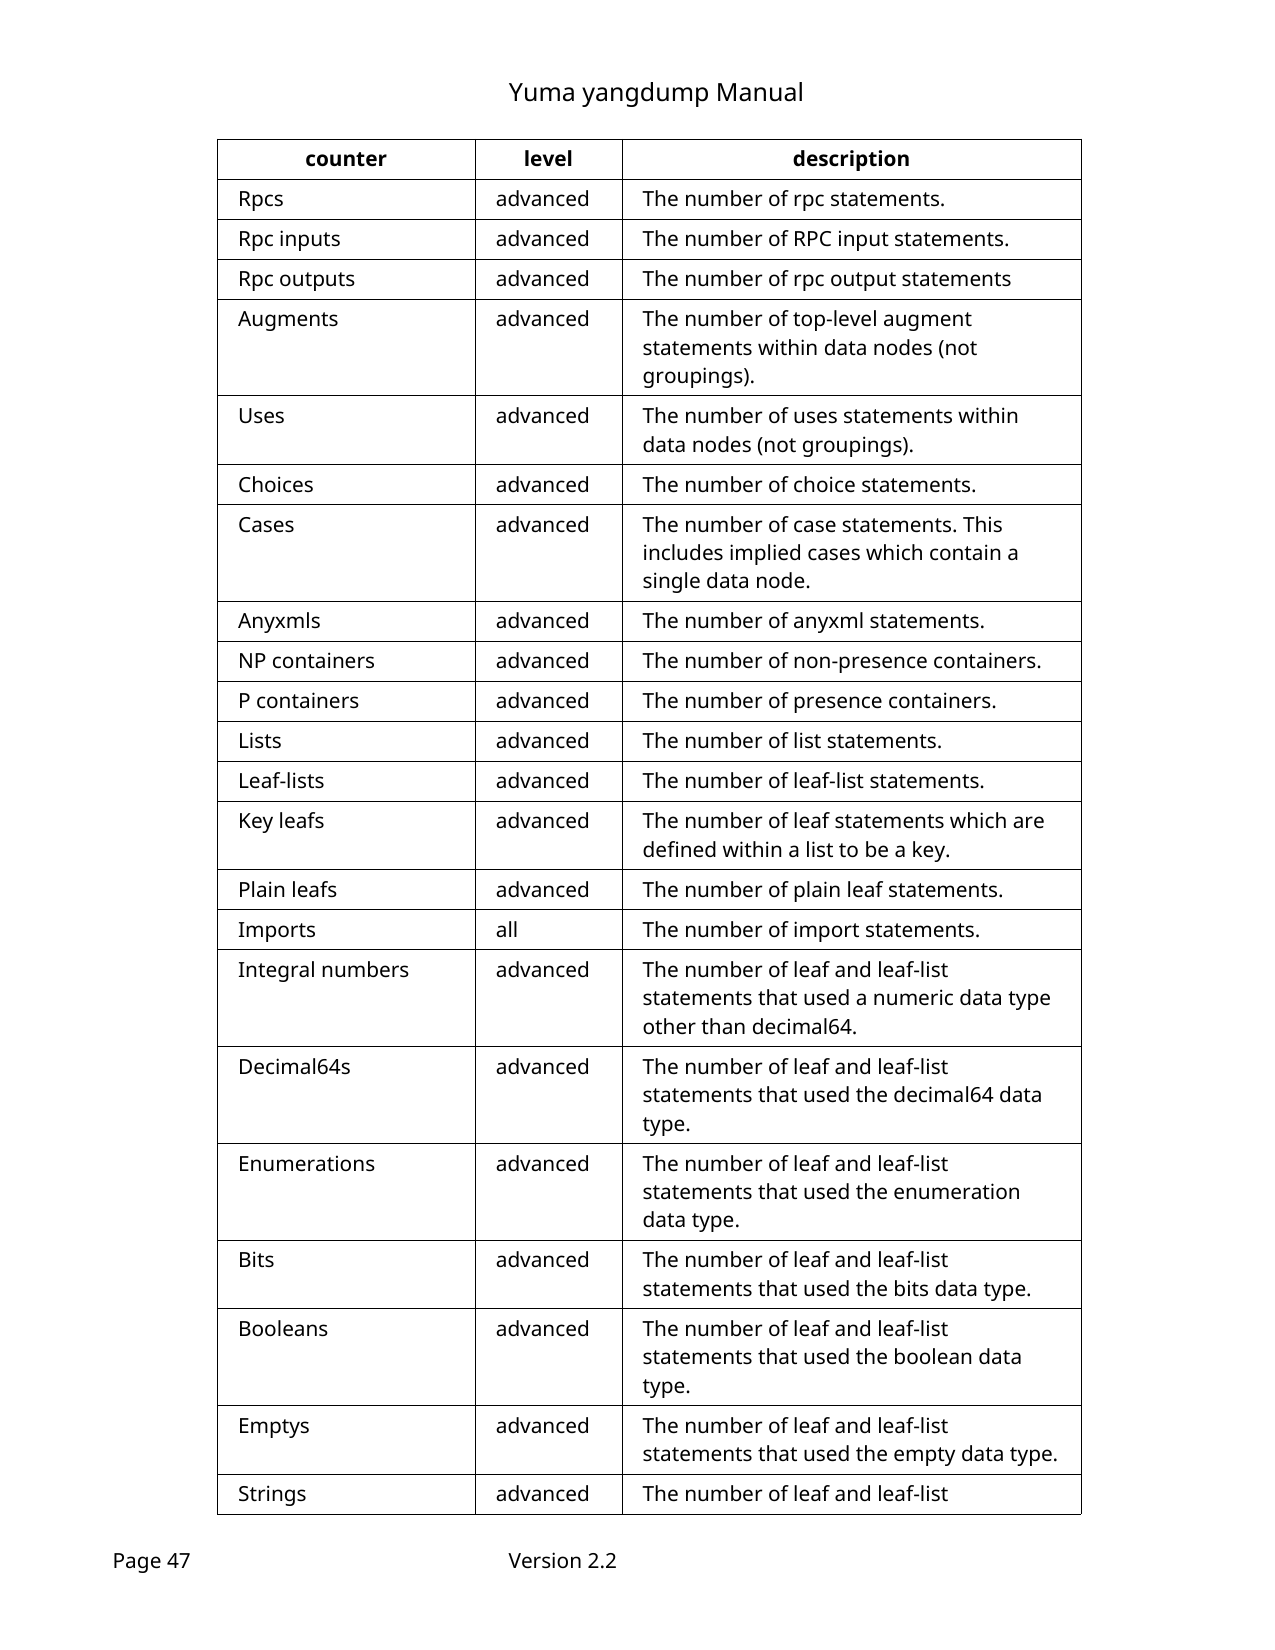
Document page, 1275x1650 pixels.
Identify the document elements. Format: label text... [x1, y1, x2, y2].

table_cell Cases [218, 505, 475, 601]
table_cell advanced [476, 802, 622, 869]
table_cell Rpcs [218, 180, 475, 218]
table_cell Rpc outputs [218, 260, 475, 298]
table_cell P containers [218, 682, 475, 721]
table_cell The number of uses statements within data nodes (not groupings). [623, 396, 1081, 464]
table_cell Emptys [218, 1406, 475, 1473]
table_cell advanced [476, 1047, 622, 1143]
table_cell The number of leaf and leaf-list [623, 1475, 1081, 1513]
table_cell The number of non-presence containers. [623, 642, 1081, 681]
table_cell The number of rpc output statements [623, 260, 1081, 298]
table_cell The number of leaf and leaf-list statements that used the boolean data type. [623, 1309, 1081, 1405]
table_cell Lists [218, 722, 475, 761]
table_cell advanced [476, 870, 622, 909]
table_cell The number of leaf and leaf-list statements that used the enumeration data type. [623, 1144, 1081, 1240]
table_cell advanced [476, 1406, 622, 1473]
table_cell advanced [476, 465, 622, 504]
table_cell advanced [476, 505, 622, 601]
table_cell all [476, 910, 622, 949]
table_cell advanced [476, 300, 622, 395]
table_cell The number of case statements. This includes implied cases which contain a single data node. [623, 505, 1081, 601]
table_cell advanced [476, 220, 622, 258]
table_cell The number of presence containers. [623, 682, 1081, 721]
table_cell The number of leaf-list statements. [623, 762, 1081, 801]
table_cell advanced [476, 1241, 622, 1308]
table_cell Strings [218, 1475, 475, 1513]
table_cell Integral numbers [218, 950, 475, 1046]
table_cell Uses [218, 396, 475, 464]
table_cell Leaf-lists [218, 762, 475, 801]
table_cell The number of leaf and leaf-list statements that used the decimal64 data type. [623, 1047, 1081, 1143]
table_cell The number of top-level augment statements within data nodes (not groupings). [623, 300, 1081, 395]
table_cell The number of anyxml statements. [623, 602, 1081, 641]
table_cell advanced [476, 180, 622, 218]
table_cell Choices [218, 465, 475, 504]
table_cell Decimal64s [218, 1047, 475, 1143]
table_cell The number of list statements. [623, 722, 1081, 761]
table_cell NP containers [218, 642, 475, 681]
table_cell The number of rpc statements. [623, 180, 1081, 218]
table_cell The number of import statements. [623, 910, 1081, 949]
table_cell The number of leaf and leaf-list statements that used the bits data type. [623, 1241, 1081, 1308]
table_cell Booleans [218, 1309, 475, 1405]
table_cell Augments [218, 300, 475, 395]
table_cell Plain leafs [218, 870, 475, 909]
table_cell The number of RPC input statements. [623, 220, 1081, 258]
table_cell The number of plain leaf statements. [623, 870, 1081, 909]
table_cell Enumerations [218, 1144, 475, 1240]
table_cell advanced [476, 950, 622, 1046]
table_cell The number of leaf and leaf-list statements that used a numeric data type other than decimal64. [623, 950, 1081, 1046]
table_cell advanced [476, 1475, 622, 1513]
table_cell advanced [476, 1309, 622, 1405]
table_cell Imports [218, 910, 475, 949]
table_cell Key leafs [218, 802, 475, 869]
table_cell advanced [476, 722, 622, 761]
table_cell advanced [476, 1144, 622, 1240]
table_header counter [218, 140, 475, 178]
table_cell The number of leaf and leaf-list statements that used the empty data type. [623, 1406, 1081, 1473]
table_cell advanced [476, 762, 622, 801]
table_cell advanced [476, 602, 622, 641]
table_header level [476, 140, 622, 178]
table_cell Anyxmls [218, 602, 475, 641]
table_cell advanced [476, 260, 622, 298]
table_header description [623, 140, 1081, 178]
table_cell advanced [476, 682, 622, 721]
table_cell Bits [218, 1241, 475, 1308]
table_cell The number of leaf statements which are defined within a list to be a key. [623, 802, 1081, 869]
table_cell advanced [476, 396, 622, 464]
table_cell Rpc inputs [218, 220, 475, 258]
table_cell advanced [476, 642, 622, 681]
table_cell The number of choice statements. [623, 465, 1081, 504]
